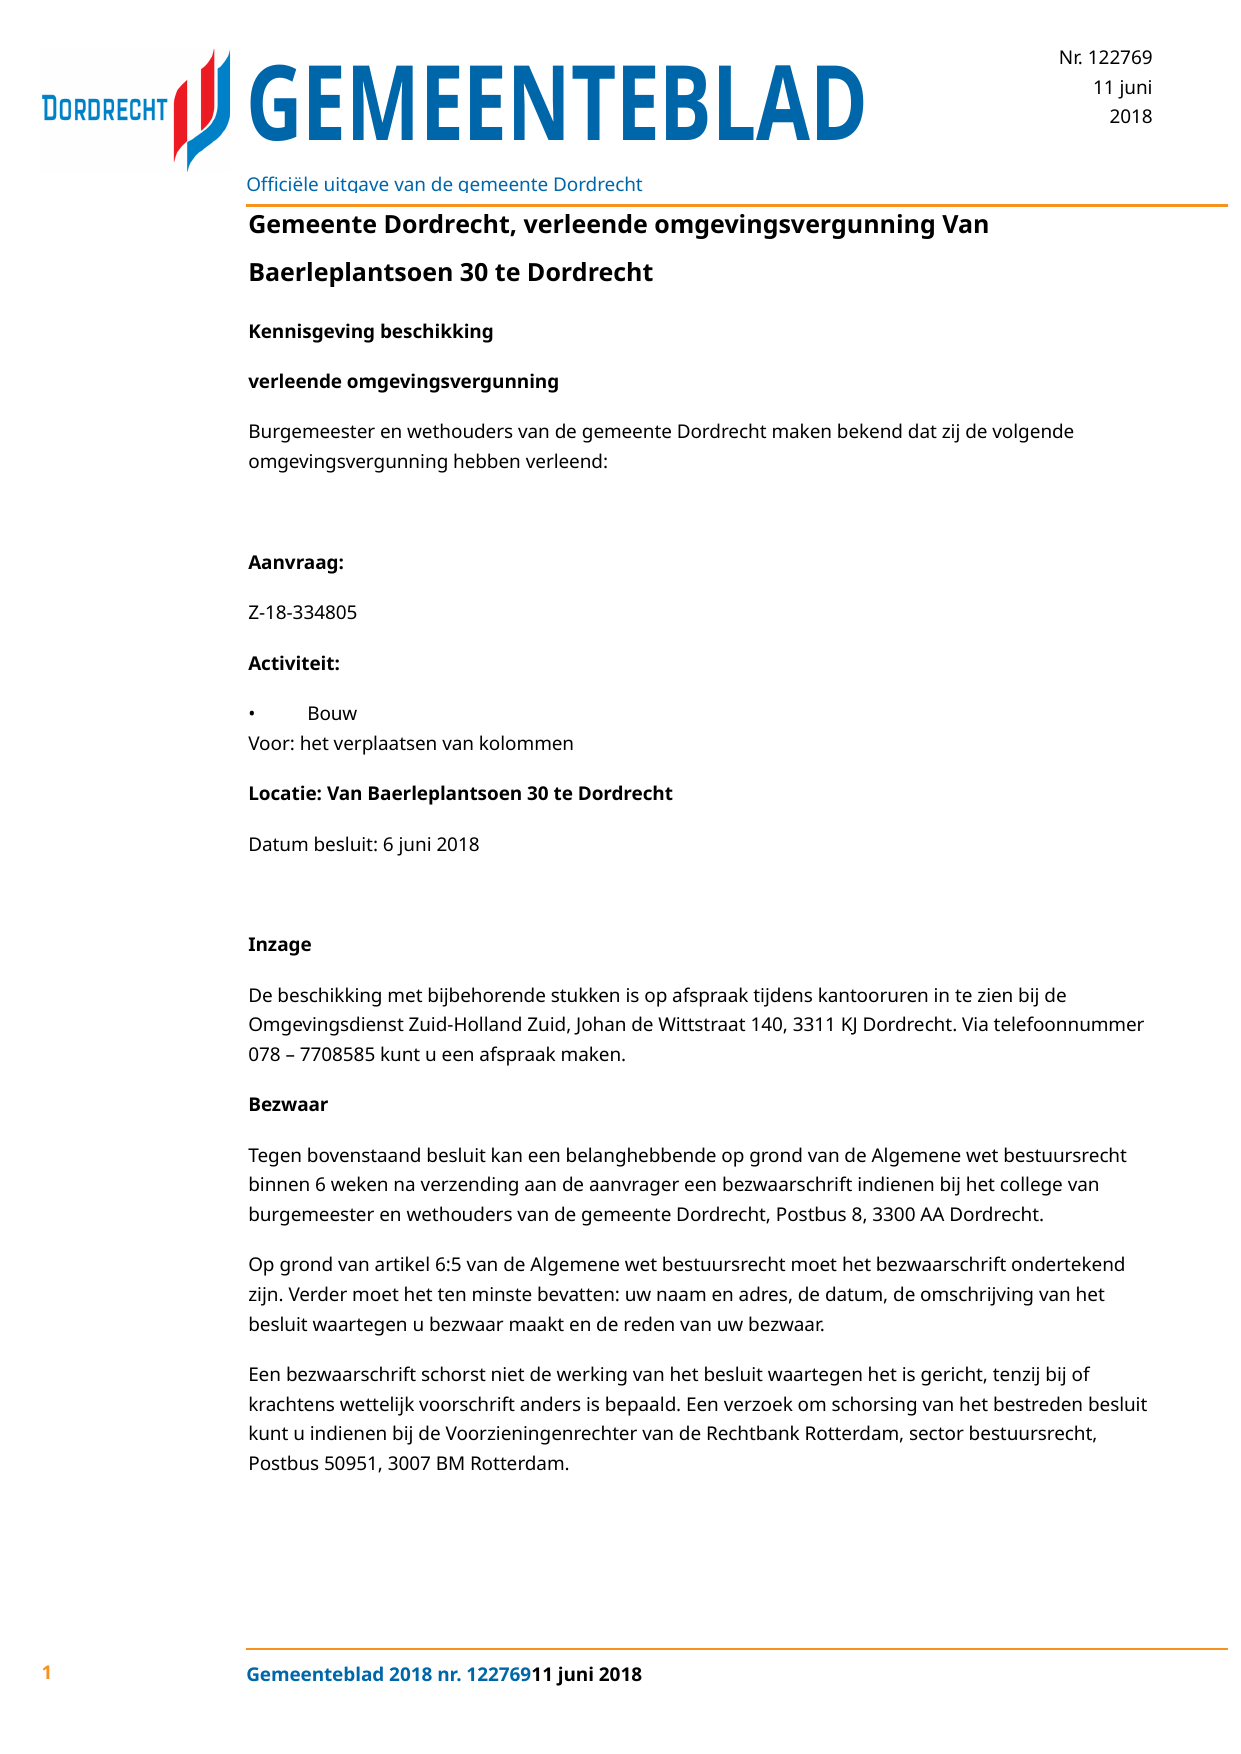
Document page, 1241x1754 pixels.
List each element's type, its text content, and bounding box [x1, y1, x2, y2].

text Voor: het verplaatsen van kolommen [248, 730, 1152, 756]
text Gemeente Dordrecht, verleende omgevingsvergunning Van Baerleplantsoen 30 te Dordrecht [248, 207, 1152, 288]
text De beschikking met bijbehorende stukken is op afspraak tijdens kantooruren in te zien bij de Omgevingsdienst Zuid-Holland Zuid, Johan de Wittstraat 140, 3311 KJ Dordrecht. Via telefoonnummer 078 – 7708585 kunt u een afspraak maken. [248, 982, 1152, 1067]
text Locatie: Van Baerleplantsoen 30 te Dordrecht [248, 780, 1152, 806]
text Tegen bovenstaand besluit kan een belanghebbende op grond van de Algemene wet bestuursrecht binnen 6 weken na verzending aan de aanvrager een bezwaarschrift indienen bij het college van burgemeester en wethouders van de gemeente Dordrecht, Postbus 8, 3300 AA Dordrecht. [248, 1142, 1152, 1227]
text Z-18-334805 [248, 599, 1152, 625]
text Bezwaar [248, 1092, 1152, 1117]
text Inzage [248, 932, 1152, 957]
text Activiteit: [248, 650, 1152, 676]
text Op grond van artikel 6:5 van de Algemene wet bestuursrecht moet het bezwaarschrift ondertekend zijn. Verder moet het ten minste bevatten: uw naam en adres, de datum, de omschrijving van het besluit waartegen u bezwaar maakt en de reden van uw bezwaar. [248, 1252, 1152, 1337]
text Een bezwaarschrift schorst niet de werking van het besluit waartegen het is gericht, tenzij bij of krachtens wettelijk voorschrift anders is bepaald. Een verzoek om schorsing van het bestreden besluit kunt u indienen bij de Voorzieningenrechter van de Rechtbank Rotterdam, sector bestuursrecht, Postbus 50951, 3007 BM Rotterdam. [248, 1361, 1152, 1476]
text Burgemeester en wethouders van de gemeente Dordrecht maken bekend dat zij de volgende omgevingsvergunning hebben verleend: [248, 419, 1152, 474]
text verleende omgevingsvergunning [248, 368, 1152, 394]
text Datum besluit: 6 juni 2018 [248, 831, 1152, 857]
text Aanvraag: [248, 549, 1152, 575]
picture [41, 47, 231, 172]
list Bouw [248, 700, 1152, 726]
text Kennisgeving beschikking [248, 318, 1152, 344]
